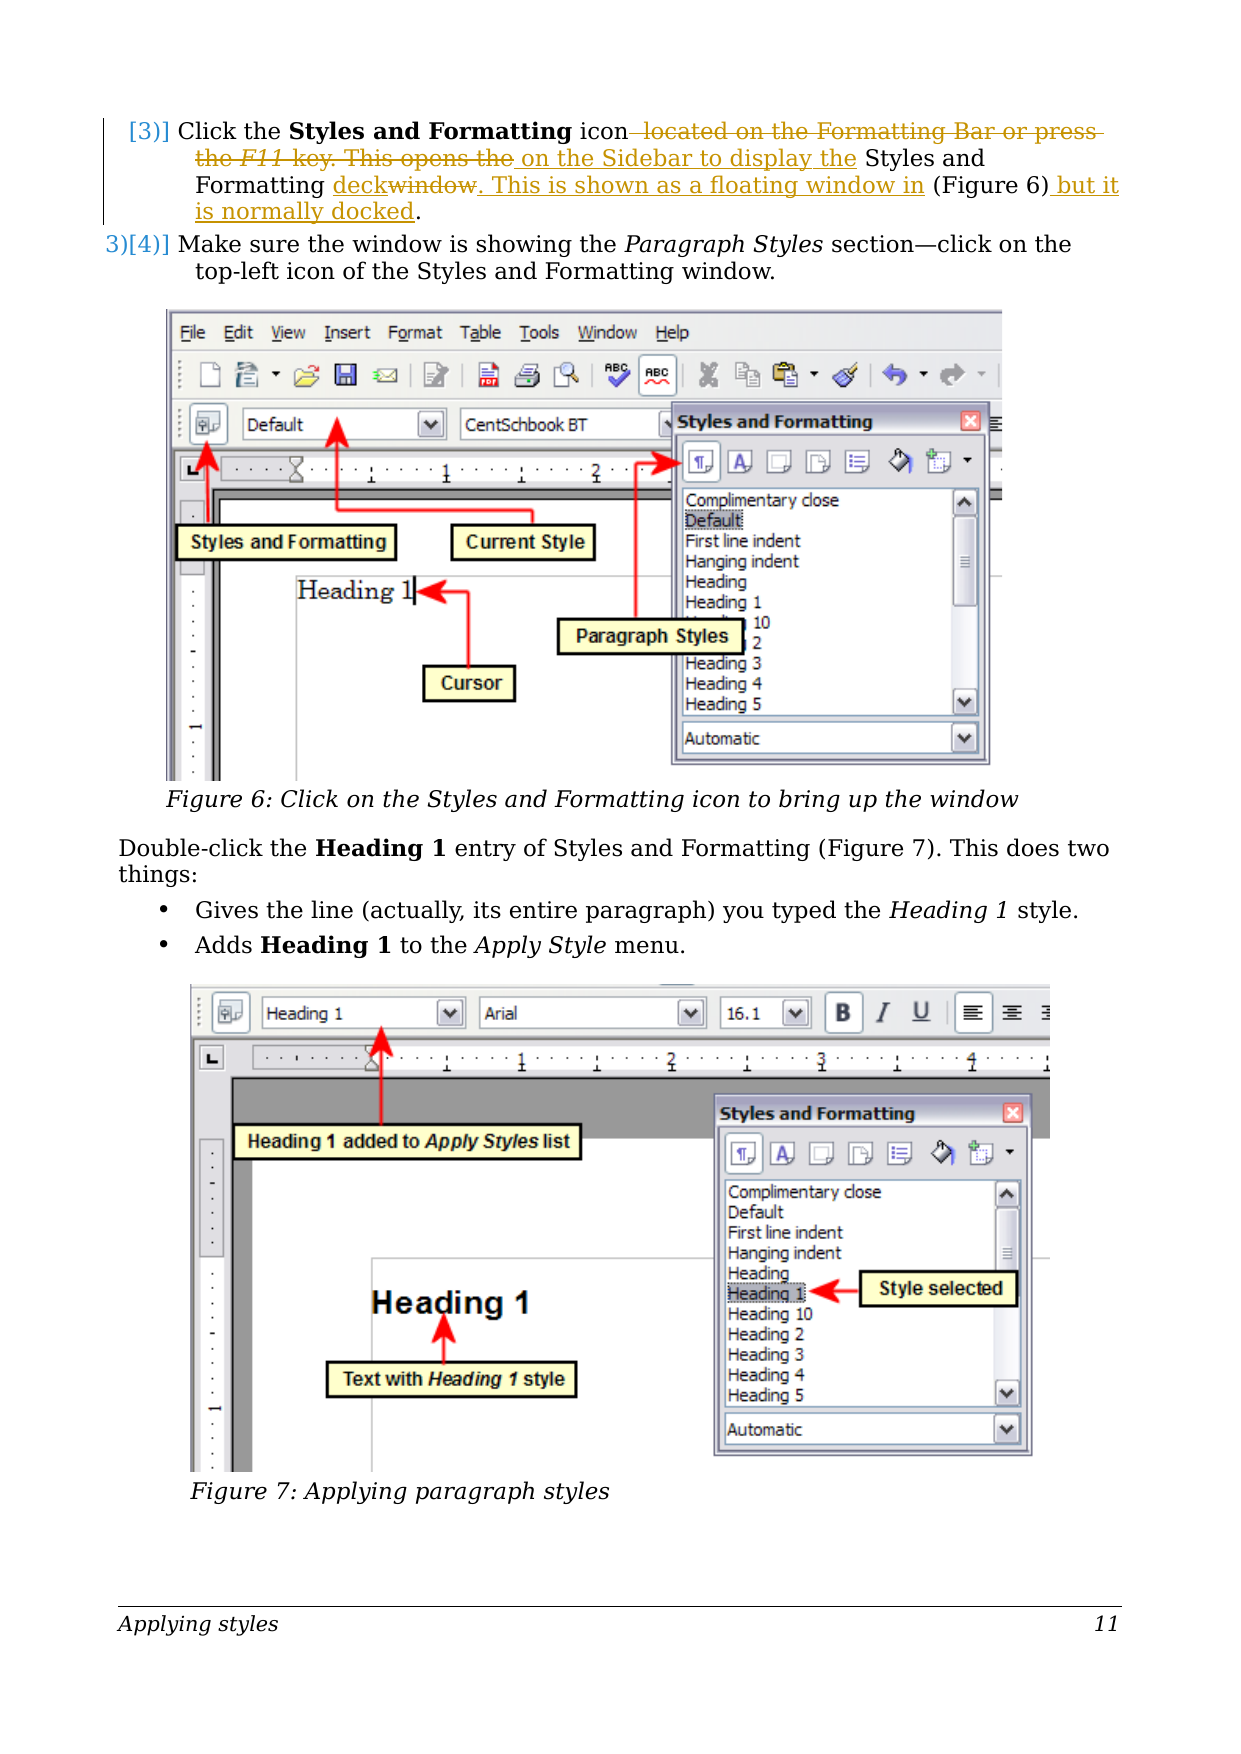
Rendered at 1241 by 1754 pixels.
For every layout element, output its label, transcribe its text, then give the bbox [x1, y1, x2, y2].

list Adds Heading 1 to the Apply Style menu. [156, 930, 1122, 959]
picture [166, 309, 1003, 781]
list Make sure the window is showing the Paragraph Styles section—click on the top-left icon of the Styles and Formatting window. [177, 231, 1122, 285]
list Click the Styles and Formatting icon on the Sidebar to display the Styles and Formatting deck. This is shown as a floating window in (Figure 6) but it is normally docked. [177, 118, 1122, 225]
list Gives the line (actually, its entire paragraph) you typed the Heading 1 style. [156, 895, 1122, 924]
text Figure 6: Click on the Styles and Formatting icon to bring up the window [166, 787, 1074, 813]
picture [190, 984, 1050, 1472]
list Double-click the Heading 1 entry of Styles and Formatting (Figure 7). This does two things: [118, 835, 1122, 888]
text Figure 7: Applying paragraph styles [190, 1478, 1050, 1505]
